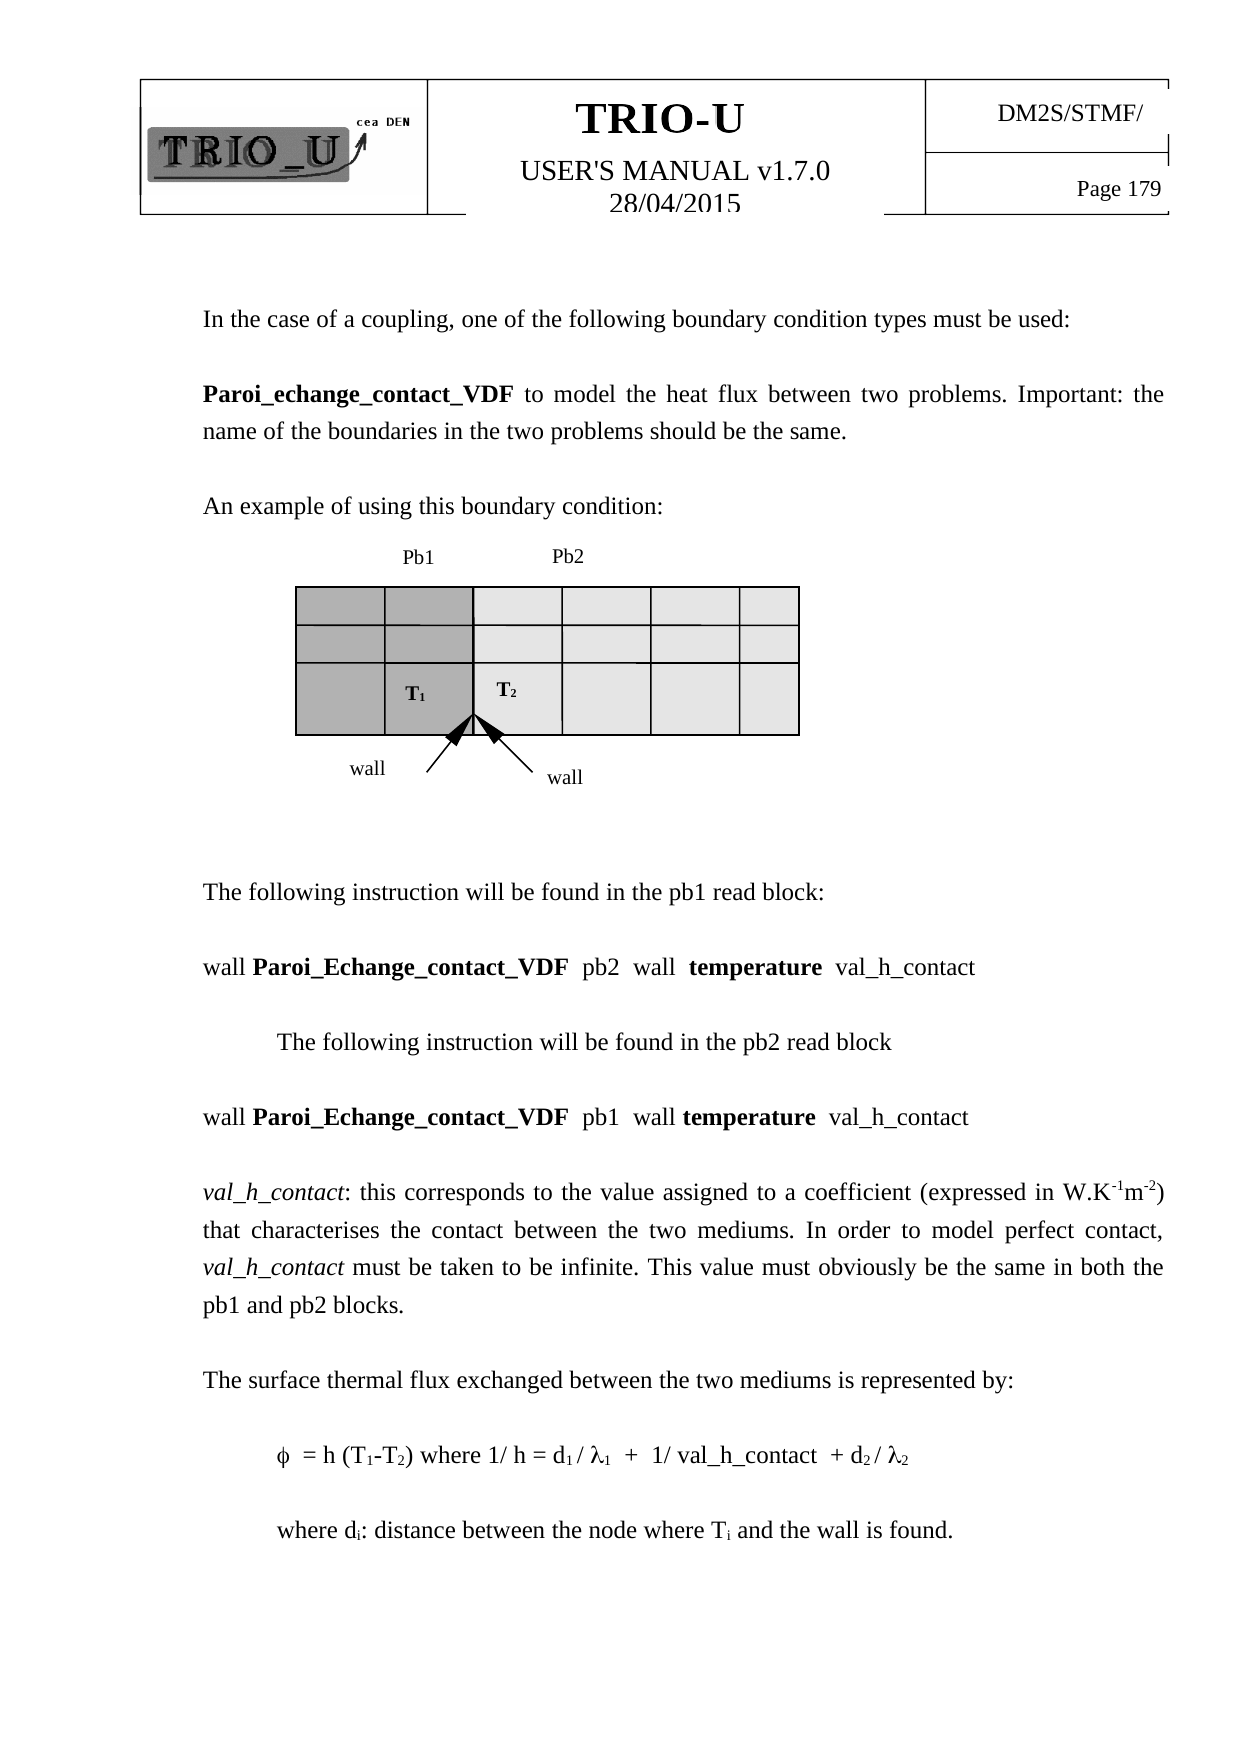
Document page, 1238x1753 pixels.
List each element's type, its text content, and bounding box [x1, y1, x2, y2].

text The surface thermal flux exchanged between the two mediums is represented by: [203, 1356, 1165, 1393]
text wall Paroi_Echange_contact_VDF pb1 wall temperature val_h_contact [203, 1093, 1165, 1131]
text wall Paroi_Echange_contact_VDF pb2 wall temperature val_h_contact [203, 943, 1165, 981]
text The following instruction will be found in the pb1 read block: [203, 868, 1165, 906]
text val_h_contact: this corresponds to the value assigned to a coefficient (expressed in W.K-1m-2) that characterises the contact between the two mediums. In order to model perfect contact, val_h_contact must be taken to be infinite. This value must obviously be the same in both the pb1 and pb2 blocks. [203, 1168, 1165, 1318]
text Paroi_echange_contact_VDF to model the heat flux between two problems. Important: the name of the boundaries in the two problems should be the same. [203, 370, 1165, 445]
text An example of using this boundary condition: [203, 483, 1165, 520]
text  = h (T1-T2) where 1/ h = d1 / 1 + 1/ val_h_contact + d2 / 2 [203, 1431, 1165, 1468]
text where di: distance between the node where Ti and the wall is found. [203, 1506, 1165, 1543]
text The following instruction will be found in the pb2 read block [203, 1018, 1165, 1056]
text In the case of a coupling, one of the following boundary condition types must be used: [203, 295, 1165, 333]
